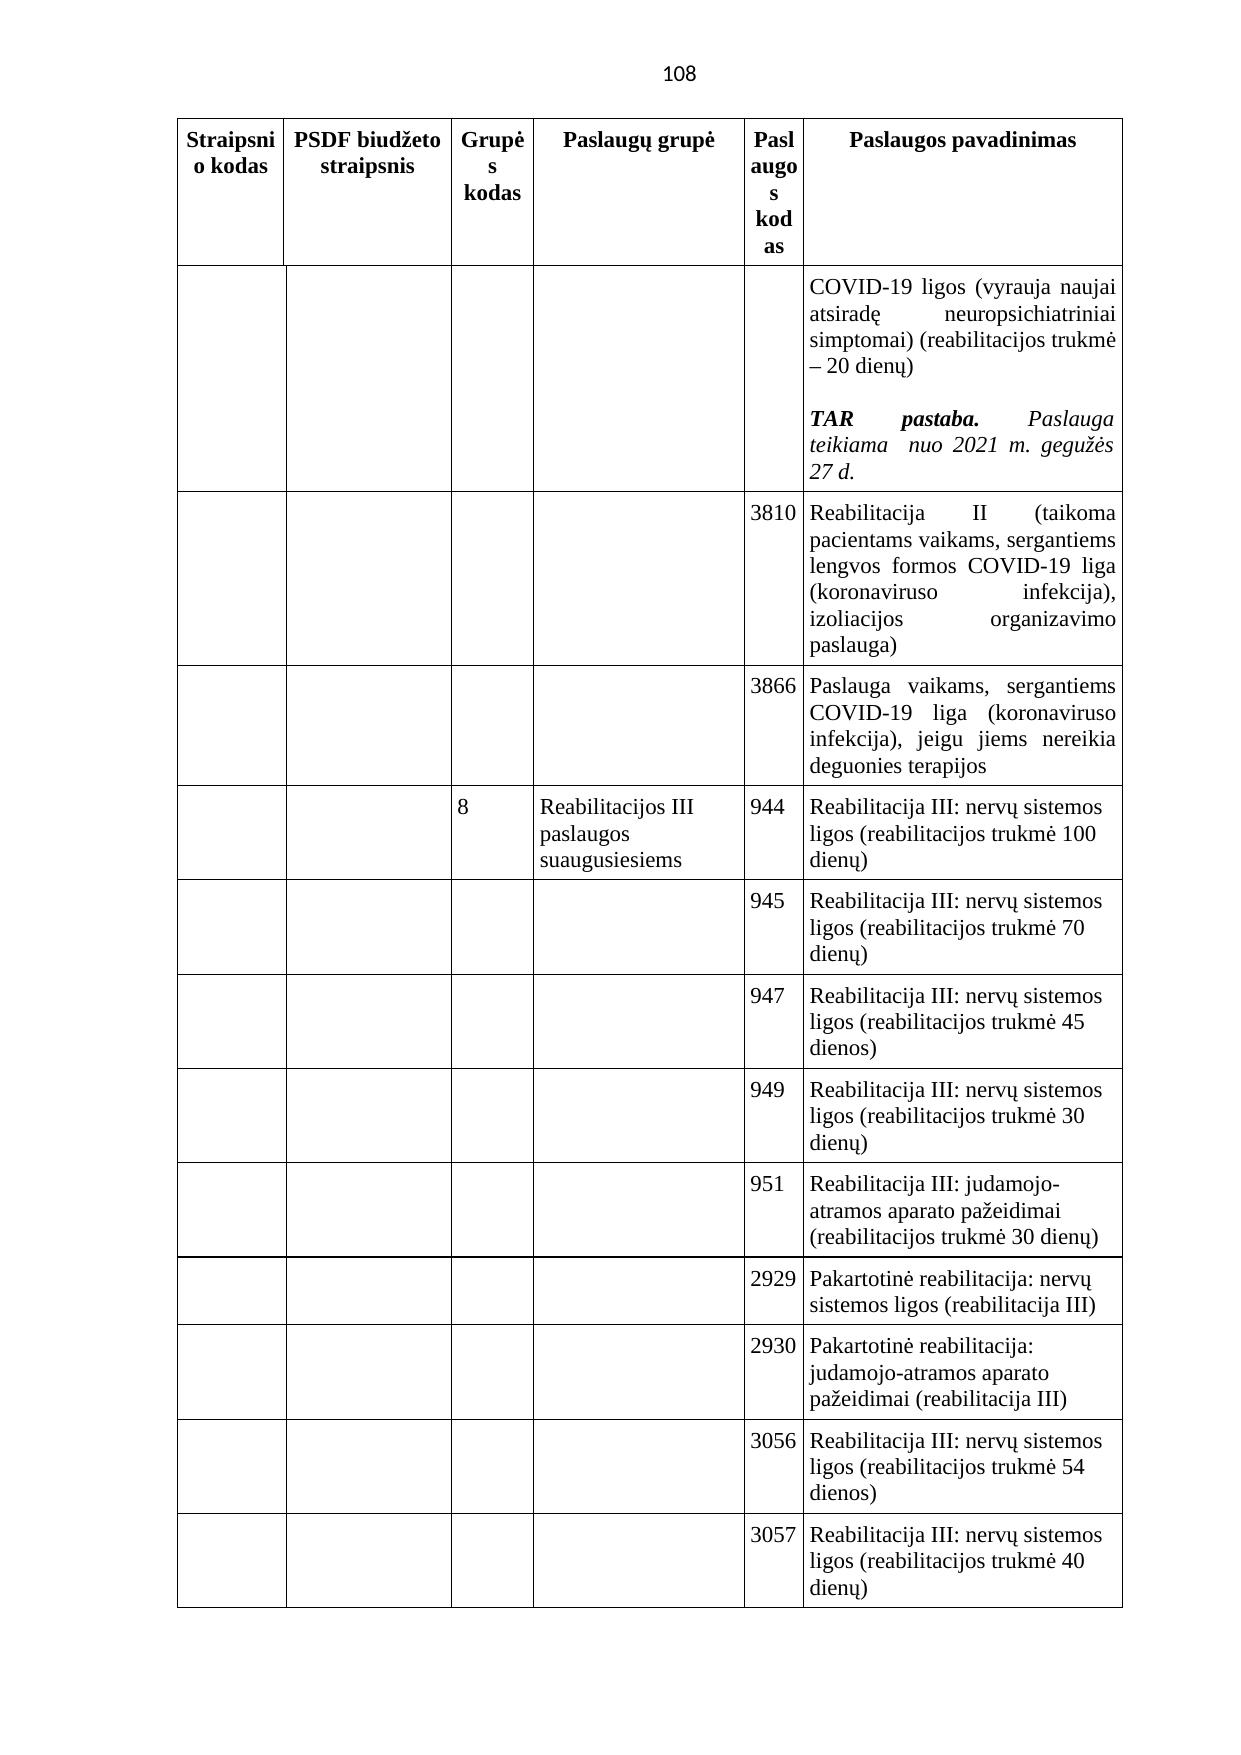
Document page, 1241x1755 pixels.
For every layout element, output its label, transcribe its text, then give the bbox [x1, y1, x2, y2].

table_header Grupės kodas [452, 119, 533, 265]
table_cell 2930 [745, 1325, 803, 1419]
table_cell Reabilitacija III: nervų sistemos ligos (reabilitacijos trukmė 30 dienų) [804, 1069, 1122, 1162]
table_cell [745, 266, 803, 491]
table_cell [452, 1163, 533, 1256]
table_cell Paslauga vaikams, sergantiems COVID-19 liga (koronaviruso infekcija), jeigu jiems nereikia deguonies terapijos [804, 666, 1122, 785]
table_header PSDF biudžeto straipsnis [284, 119, 451, 265]
table_cell 944 [745, 786, 803, 879]
table_cell [452, 1420, 533, 1513]
table_cell 3810 [745, 492, 803, 664]
table_cell [452, 880, 533, 974]
table_cell [452, 975, 533, 1068]
table_cell Reabilitacija III: nervų sistemos ligos (reabilitacijos trukmė 70 dienų) [804, 880, 1122, 974]
table_cell Reabilitacija II (taikoma pacientams vaikams, sergantiems lengvos formos COVID-19 liga (koronaviruso infekcija), izoliacijos organizavimo paslauga) [804, 492, 1122, 664]
table_cell [534, 266, 744, 491]
table_cell [452, 666, 533, 785]
table_cell 945 [745, 880, 803, 974]
table_cell [178, 492, 286, 664]
table_cell [452, 1514, 533, 1607]
table_cell [287, 1514, 451, 1607]
table_cell [452, 492, 533, 664]
table_cell [534, 1069, 744, 1162]
table_cell [287, 1420, 451, 1513]
table_cell COVID-19 ligos (vyrauja naujai atsiradę neuropsichiatriniai simptomai) (reabilitacijos trukmė – 20 dienų) TAR pastaba. Paslauga teikiama nuo 2021 m. gegužės 27 d. [804, 266, 1122, 491]
table_cell [287, 1163, 451, 1256]
table_cell [178, 1420, 286, 1513]
table_cell [287, 666, 451, 785]
table_cell [287, 492, 451, 664]
table_cell [287, 880, 451, 974]
table_cell Reabilitacija III: nervų sistemos ligos (reabilitacijos trukmė 40 dienų) [804, 1514, 1122, 1607]
table_cell 3057 [745, 1514, 803, 1607]
table_cell [178, 1325, 286, 1419]
table_cell [178, 1163, 286, 1256]
table_cell [534, 880, 744, 974]
table_header Paslaugos pavadinimas [804, 119, 1122, 265]
table_header Straipsnio kodas [178, 119, 283, 265]
table_header Paslaugų grupė [534, 119, 744, 265]
table_cell 3866 [745, 666, 803, 785]
table_cell 2929 [745, 1258, 803, 1324]
table_cell [287, 786, 451, 879]
table_cell [178, 1514, 286, 1607]
table_cell [178, 975, 286, 1068]
table_cell Reabilitacijos III paslaugos suaugusiesiems [534, 786, 744, 879]
table_cell Pakartotinė reabilitacija: nervų sistemos ligos (reabilitacija III) [804, 1258, 1122, 1324]
table_cell [452, 1258, 533, 1324]
table_cell [534, 666, 744, 785]
table_cell 3056 [745, 1420, 803, 1513]
table_cell [534, 1258, 744, 1324]
table_cell 8 [452, 786, 533, 879]
table_cell [287, 1069, 451, 1162]
table_cell Reabilitacija III: nervų sistemos ligos (reabilitacijos trukmė 54 dienos) [804, 1420, 1122, 1513]
table_cell [534, 492, 744, 664]
table_cell Pakartotinė reabilitacija: judamojo-atramos aparato pažeidimai (reabilitacija III) [804, 1325, 1122, 1419]
table_cell Reabilitacija III: nervų sistemos ligos (reabilitacijos trukmė 100 dienų) [804, 786, 1122, 879]
table_header Paslaugos kodas [745, 119, 803, 265]
table_cell Reabilitacija III: judamojo-atramos aparato pažeidimai (reabilitacijos trukmė 30 dienų) [804, 1163, 1122, 1256]
table_cell [452, 1325, 533, 1419]
table_cell [534, 1325, 744, 1419]
table_cell [287, 1258, 451, 1324]
table_cell [178, 1258, 286, 1324]
table_cell [287, 975, 451, 1068]
table_cell Reabilitacija III: nervų sistemos ligos (reabilitacijos trukmė 45 dienos) [804, 975, 1122, 1068]
table_cell 951 [745, 1163, 803, 1256]
table_cell [178, 1069, 286, 1162]
table_cell [534, 1163, 744, 1256]
table_cell 949 [745, 1069, 803, 1162]
table_cell 947 [745, 975, 803, 1068]
table_cell [178, 666, 286, 785]
table_cell [534, 1514, 744, 1607]
table_cell [452, 266, 533, 491]
table_cell [178, 880, 286, 974]
table_cell [534, 1420, 744, 1513]
table_cell [452, 1069, 533, 1162]
table_cell [287, 1325, 451, 1419]
table_cell [178, 266, 286, 491]
table_cell [287, 266, 451, 491]
table_cell [178, 786, 286, 879]
table_cell [534, 975, 744, 1068]
